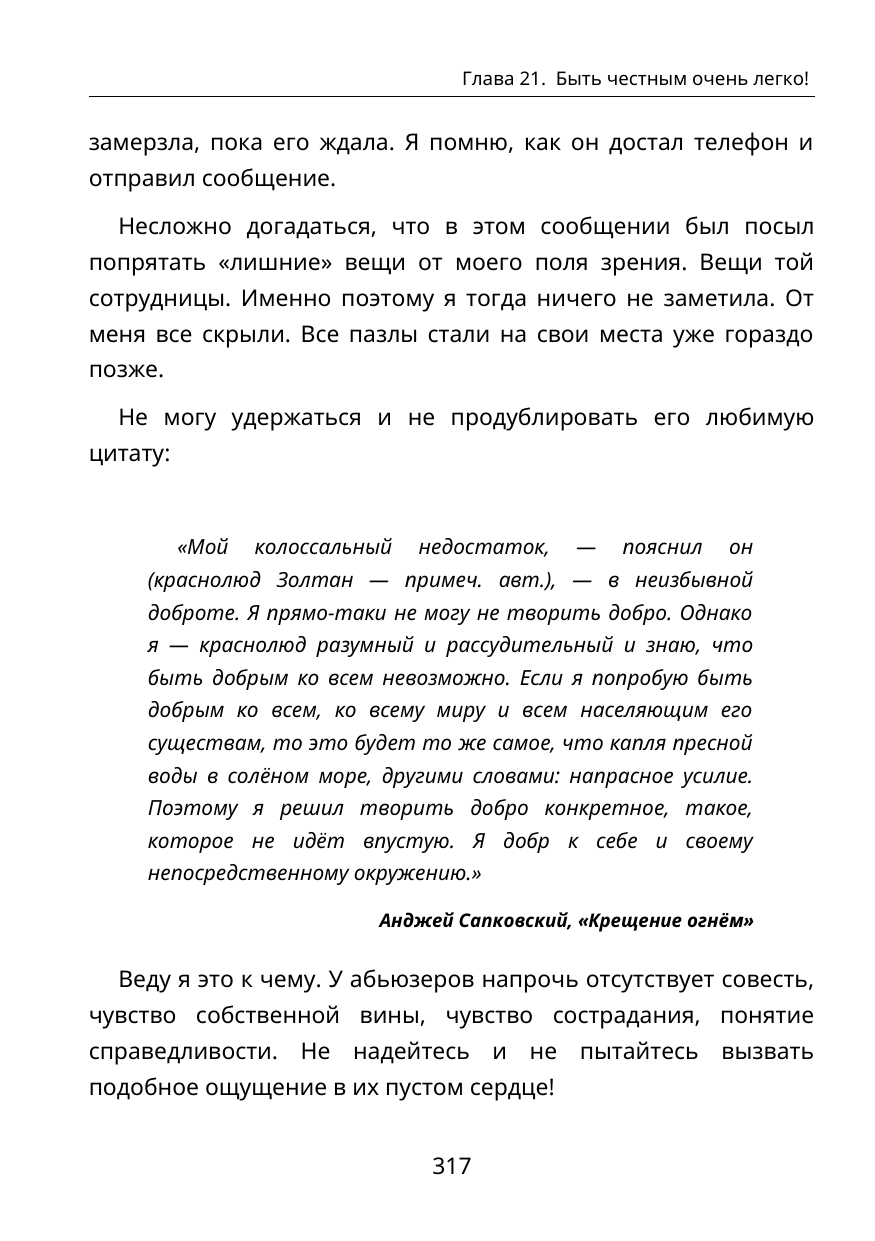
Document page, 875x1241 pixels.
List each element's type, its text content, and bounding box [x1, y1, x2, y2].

text Несложно догадаться, что в этом сообщении был посыл попрятать «лишние» вещи от моего поля зрения. Вещи той сотрудницы. Именно поэтому я тогда ничего не заметила. От меня все скрыли. Все пазлы стали на свои места уже гораздо позже. [88, 210, 815, 385]
text Веду я это к чему. У абьюзеров напрочь отсутствует совесть, чувство собственной вины, чувство сострадания, понятие справедливости. Не надейтесь и не пытайтесь вызвать подобное ощущение в их пустом сердце! [88, 963, 815, 1102]
text Анджей Сапковский, «Крещение огнём» [148, 903, 756, 933]
text замерзла, пока его ждала. Я помню, как он достал телефон и отправил сообщение. [88, 126, 815, 193]
text Не могу удержаться и не продублировать его любимую цитату: [88, 401, 815, 468]
text «Мой колоссальный недостаток, — пояснил он (краснолюд Золтан — примеч. авт.), — в неизбывной доброте. Я прямо-таки не могу не творить добро. Однако я — краснолюд разумный и рассудительный и знаю, что быть добрым ко всем невозможно. Если я попробую быть добрым ко всем, ко всему миру и всем населяющим его существам, то это будет то же самое, что капля пресной воды в солёном море, другими словами: напрасное усилие. Поэтому я решил творить добро конкретное, такое, которое не идёт впустую. Я добр к себе и своему непосредственному окружению.» [148, 532, 756, 887]
